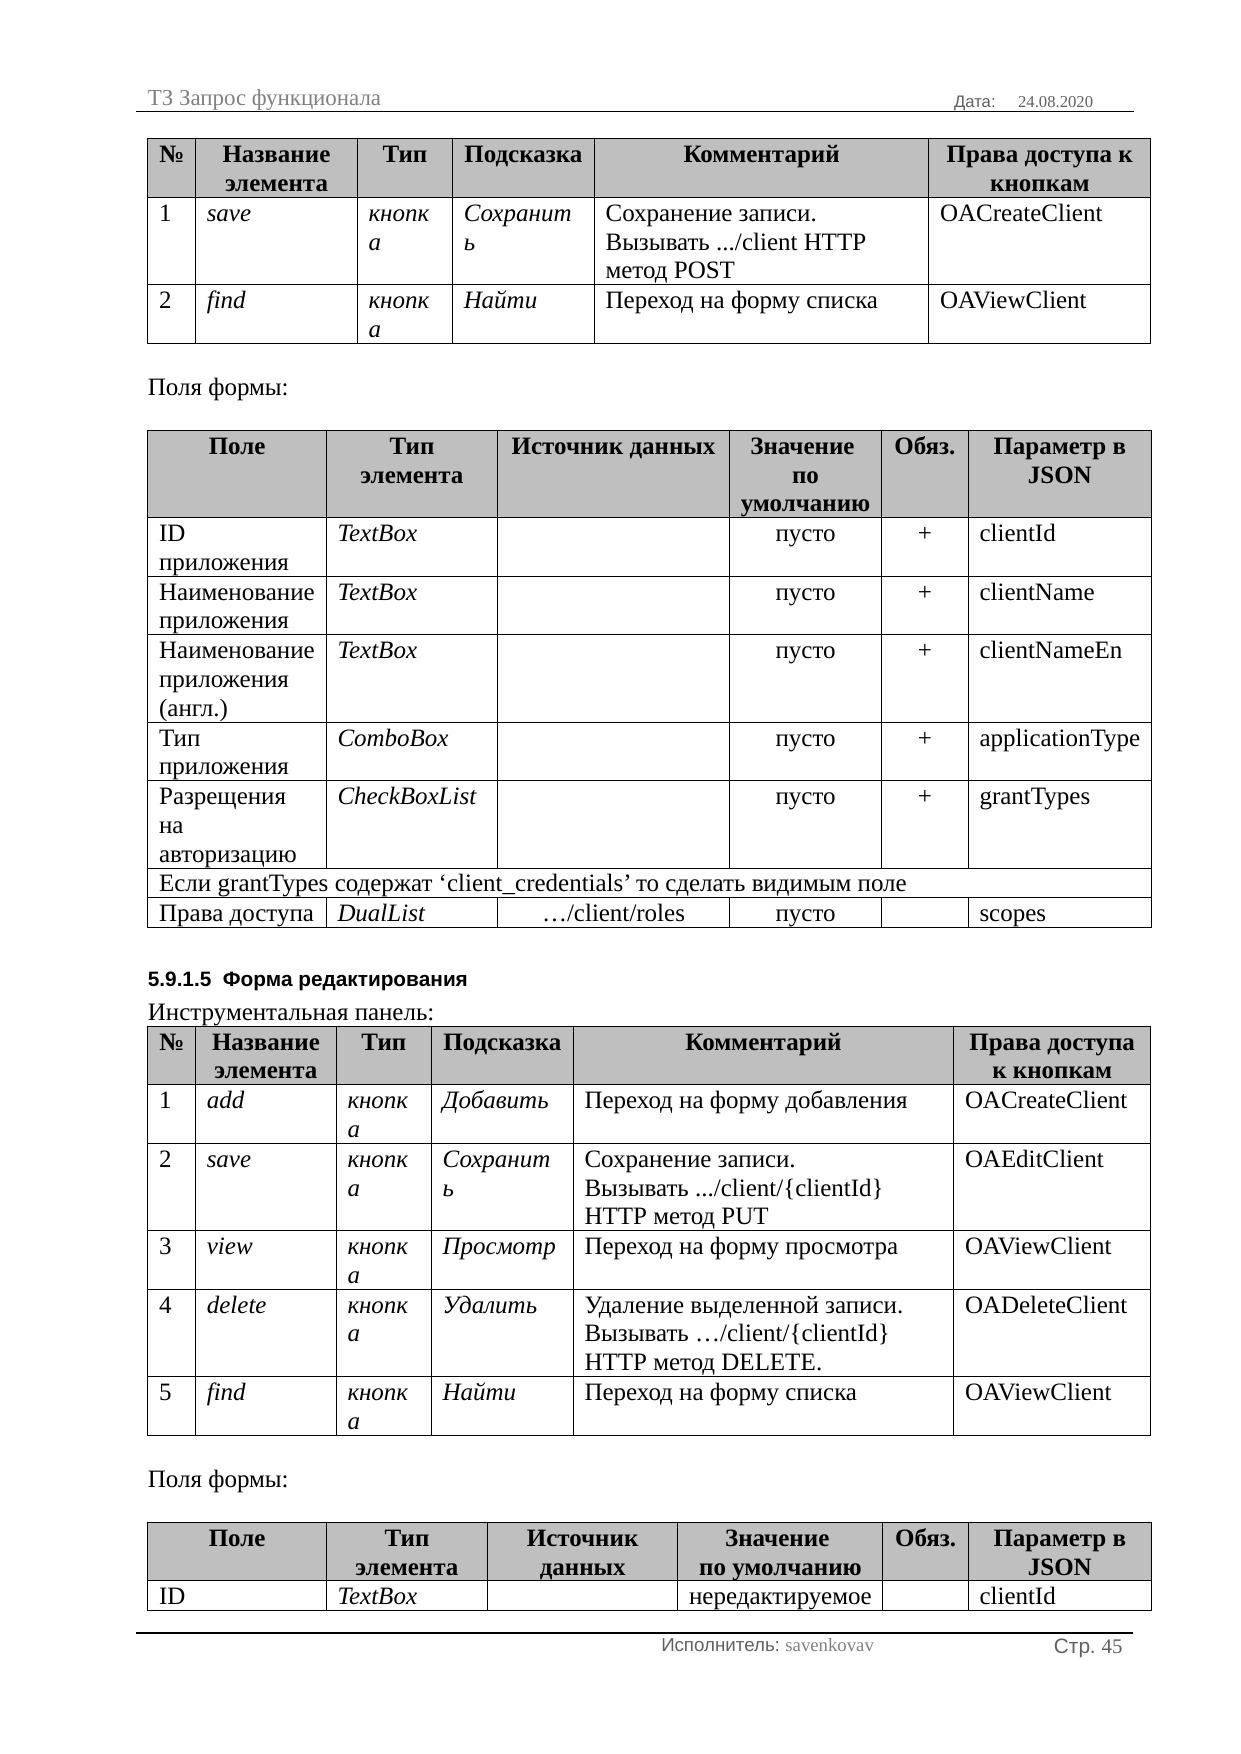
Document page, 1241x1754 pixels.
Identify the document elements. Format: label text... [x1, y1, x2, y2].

table_cell OAViewClient [954, 1377, 1150, 1434]
table_cell [498, 781, 729, 867]
table_cell 5 [148, 1377, 195, 1434]
table_cell Права доступа [148, 898, 326, 927]
table_cell Наименование приложения [148, 577, 326, 634]
table_cell Переход на форму списка [574, 1377, 953, 1434]
table_cell clientId [969, 518, 1151, 576]
table_cell OACreateClient [954, 1085, 1150, 1143]
table_cell + [882, 518, 968, 576]
table_header № [148, 1027, 195, 1084]
table_cell Тип приложения [148, 723, 326, 780]
table_cell 3 [148, 1231, 195, 1289]
table_cell clientId [969, 1581, 1151, 1610]
table_header Обяз. [883, 1523, 968, 1580]
table_cell Сохранить [453, 198, 594, 284]
table_cell OAViewClient [929, 285, 1150, 343]
table_cell Разрещения на авторизацию [148, 781, 326, 867]
table_header Тип элемента [327, 1523, 487, 1580]
table_cell кнопка [337, 1377, 431, 1434]
table_cell OAEditClient [954, 1144, 1150, 1230]
table_header Название элемента [196, 1027, 336, 1084]
table_header Параметр в JSON [969, 1523, 1151, 1580]
table_cell кнопка [337, 1231, 431, 1289]
text Инструментальная панель: [148, 997, 1152, 1026]
table_cell кнопка [337, 1085, 431, 1143]
table_cell Удаление выделенной записи. Вызывать …/client/{clientId} HTTP метод DELETE. [574, 1290, 953, 1376]
table_cell find [196, 285, 357, 343]
table_cell Сохранение записи. Вызывать .../client/{clientId} HTTP метод PUT [574, 1144, 953, 1230]
table_cell Просмотр [432, 1231, 573, 1289]
table_header Источник данных [498, 431, 729, 517]
table_header Поле [148, 1523, 326, 1580]
table_header Обяз. [882, 431, 968, 517]
table_cell Найти [453, 285, 594, 343]
table_cell + [882, 577, 968, 634]
table_cell OACreateClient [929, 198, 1150, 284]
table_cell Переход на форму добавления [574, 1085, 953, 1143]
table_cell нередактируемое [678, 1581, 882, 1610]
table_header Комментарий [574, 1027, 953, 1084]
table_header Название элемента [196, 139, 357, 197]
table_header Значение по умолчанию [730, 431, 881, 517]
table_cell Добавить [432, 1085, 573, 1143]
table_cell + [882, 635, 968, 722]
table_header Права доступа к кнопкам [929, 139, 1150, 197]
table_cell TextBox [327, 1581, 487, 1610]
table_cell 1 [148, 198, 195, 284]
table_cell OADeleteClient [954, 1290, 1150, 1376]
table_cell пусто [730, 577, 881, 634]
table_cell [883, 1581, 968, 1610]
table_cell ID приложения [148, 518, 326, 576]
table_header Тип [358, 139, 452, 197]
table_cell applicationType [969, 723, 1151, 780]
text Поля формы: [148, 1464, 1152, 1493]
table_cell TextBox [327, 577, 497, 634]
table_cell grantTypes [969, 781, 1151, 867]
table_header Тип [337, 1027, 431, 1084]
table_cell [882, 898, 968, 927]
table_cell 2 [148, 1144, 195, 1230]
table_cell [498, 635, 729, 722]
table_cell Переход на форму списка [595, 285, 928, 343]
table_cell кнопка [337, 1290, 431, 1376]
table_header Значение по умолчанию [678, 1523, 882, 1580]
table_cell view [196, 1231, 336, 1289]
table_cell пусто [730, 781, 881, 867]
table_cell Сохранение записи. Вызывать .../client HTTP метод POST [595, 198, 928, 284]
table_cell [498, 723, 729, 780]
table_cell add [196, 1085, 336, 1143]
table_cell Наименование приложения (англ.) [148, 635, 326, 722]
table_cell save [196, 1144, 336, 1230]
table_header Подсказка [453, 139, 594, 197]
table_cell [488, 1581, 677, 1610]
table_cell clientName [969, 577, 1151, 634]
table_header Комментарий [595, 139, 928, 197]
table_cell 4 [148, 1290, 195, 1376]
table_cell 2 [148, 285, 195, 343]
table_cell + [882, 723, 968, 780]
table_cell Если grantTypes содержат ‘client_credentials’ то сделать видимым поле [148, 869, 1151, 897]
table_cell ComboBox [327, 723, 497, 780]
table_header № [148, 139, 195, 197]
table_header Источник данных [488, 1523, 677, 1580]
table_cell Найти [432, 1377, 573, 1434]
table_cell пусто [730, 723, 881, 780]
subtitle Форма редактирования [148, 967, 1152, 991]
table_cell delete [196, 1290, 336, 1376]
table_cell ID [148, 1581, 326, 1610]
table_cell + [882, 781, 968, 867]
table_cell кнопка [358, 285, 452, 343]
table_cell пусто [730, 518, 881, 576]
table_header Поле [148, 431, 326, 517]
table_header Параметр в JSON [969, 431, 1151, 517]
table_cell DualList [327, 898, 497, 927]
table_cell пусто [730, 898, 881, 927]
table_cell Переход на форму просмотра [574, 1231, 953, 1289]
table_cell TextBox [327, 635, 497, 722]
table_cell Удалить [432, 1290, 573, 1376]
table_header Тип элемента [327, 431, 497, 517]
table_header Права доступа к кнопкам [954, 1027, 1150, 1084]
table_cell CheckBoxList [327, 781, 497, 867]
table_cell кнопка [337, 1144, 431, 1230]
table_cell save [196, 198, 357, 284]
table_cell 1 [148, 1085, 195, 1143]
table_cell [498, 518, 729, 576]
table_cell OAViewClient [954, 1231, 1150, 1289]
table_cell [498, 577, 729, 634]
table_header Подсказка [432, 1027, 573, 1084]
text Поля формы: [148, 372, 1152, 401]
table_cell кнопка [358, 198, 452, 284]
table_cell clientNameEn [969, 635, 1151, 722]
table_cell TextBox [327, 518, 497, 576]
table_cell scopes [969, 898, 1151, 927]
table_cell …/client/roles [498, 898, 729, 927]
table_cell Сохранить [432, 1144, 573, 1230]
table_cell пусто [730, 635, 881, 722]
table_cell find [196, 1377, 336, 1434]
